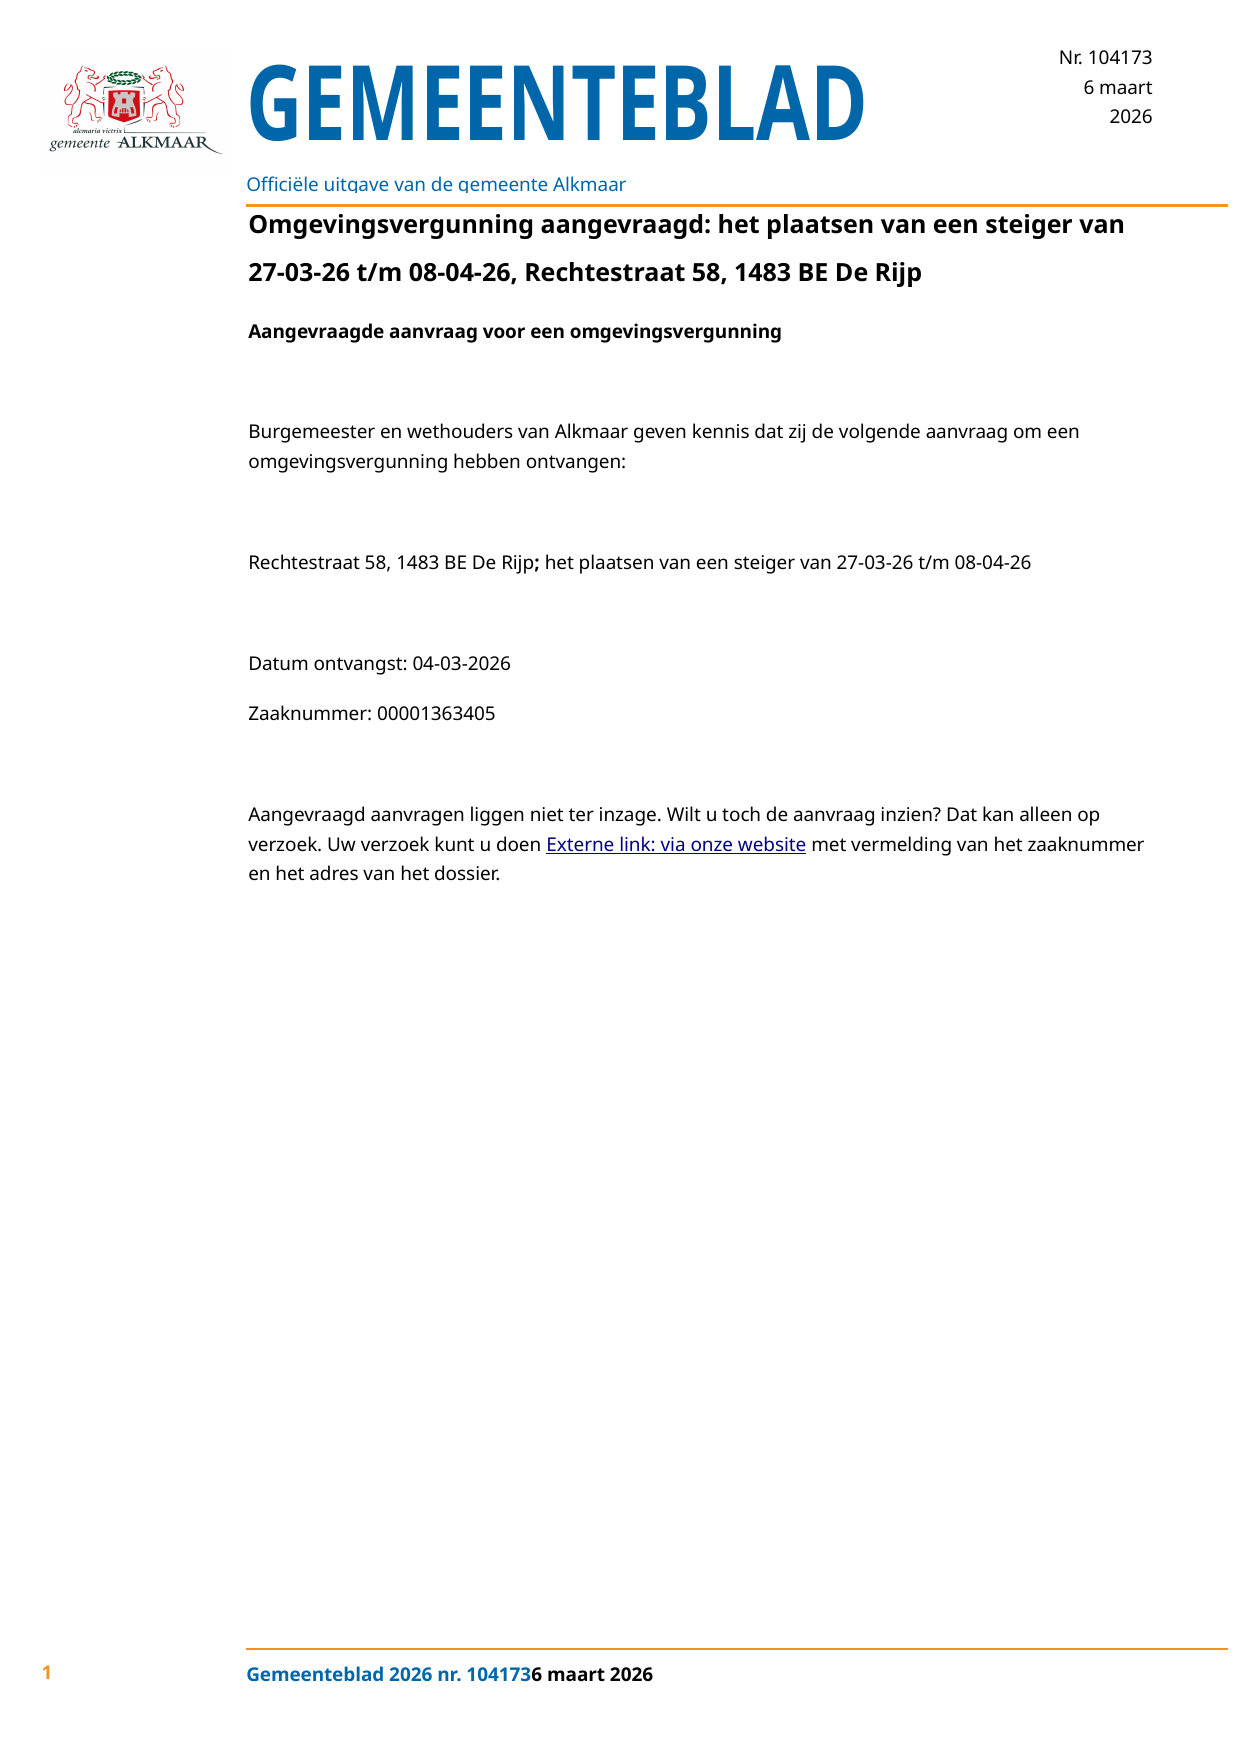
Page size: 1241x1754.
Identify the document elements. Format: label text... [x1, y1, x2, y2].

picture [41, 47, 231, 172]
text Burgemeester en wethouders van Alkmaar geven kennis dat zij de volgende aanvraag om een omgevingsvergunning hebben ontvangen: [248, 419, 1152, 474]
text Zaaknummer: 00001363405 [248, 700, 1152, 726]
text Aangevraagde aanvraag voor een omgevingsvergunning [248, 318, 1152, 344]
text Omgevingsvergunning aangevraagd: het plaatsen van een steiger van 27-03-26 t/m 08-04-26, Rechtestraat 58, 1483 BE De Rijp [248, 207, 1152, 288]
text Aangevraagd aanvragen liggen niet ter inzage. Wilt u toch de aanvraag inzien? Dat kan alleen op verzoek. Uw verzoek kunt u doen Externe link: via onze website met vermelding van het zaaknummer en het adres van het dossier. [248, 801, 1152, 886]
text Rechtestraat 58, 1483 BE De Rijp; het plaatsen van een steiger van 27-03-26 t/m 08-04-26 [248, 549, 1152, 575]
text Datum ontvangst: 04-03-2026 [248, 650, 1152, 676]
